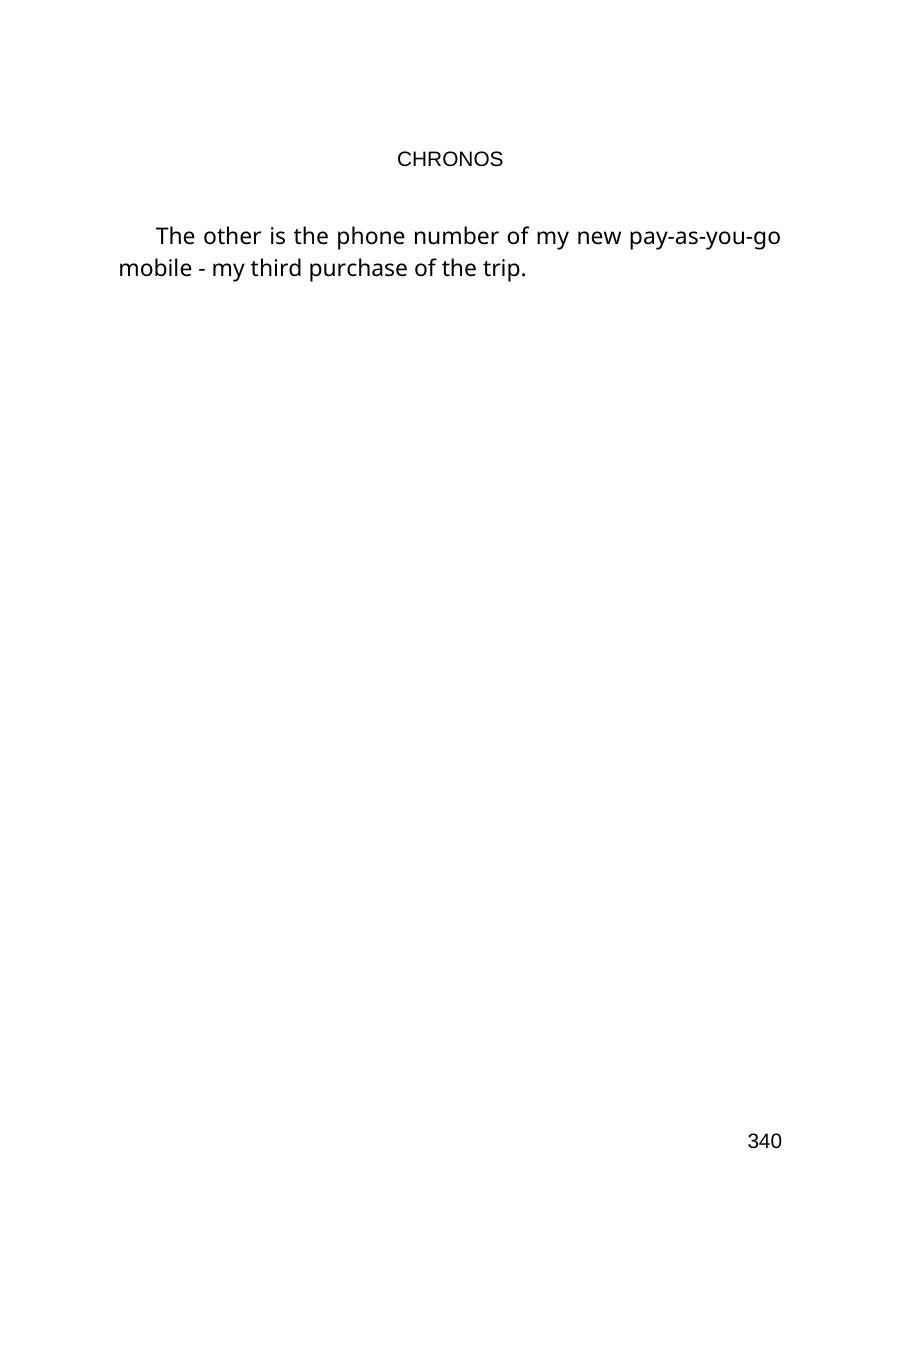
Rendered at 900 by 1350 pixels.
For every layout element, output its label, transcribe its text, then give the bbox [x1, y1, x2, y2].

text The other is the phone number of my new pay-as-you-go mobile - my third purchase of the trip. [118, 220, 782, 283]
